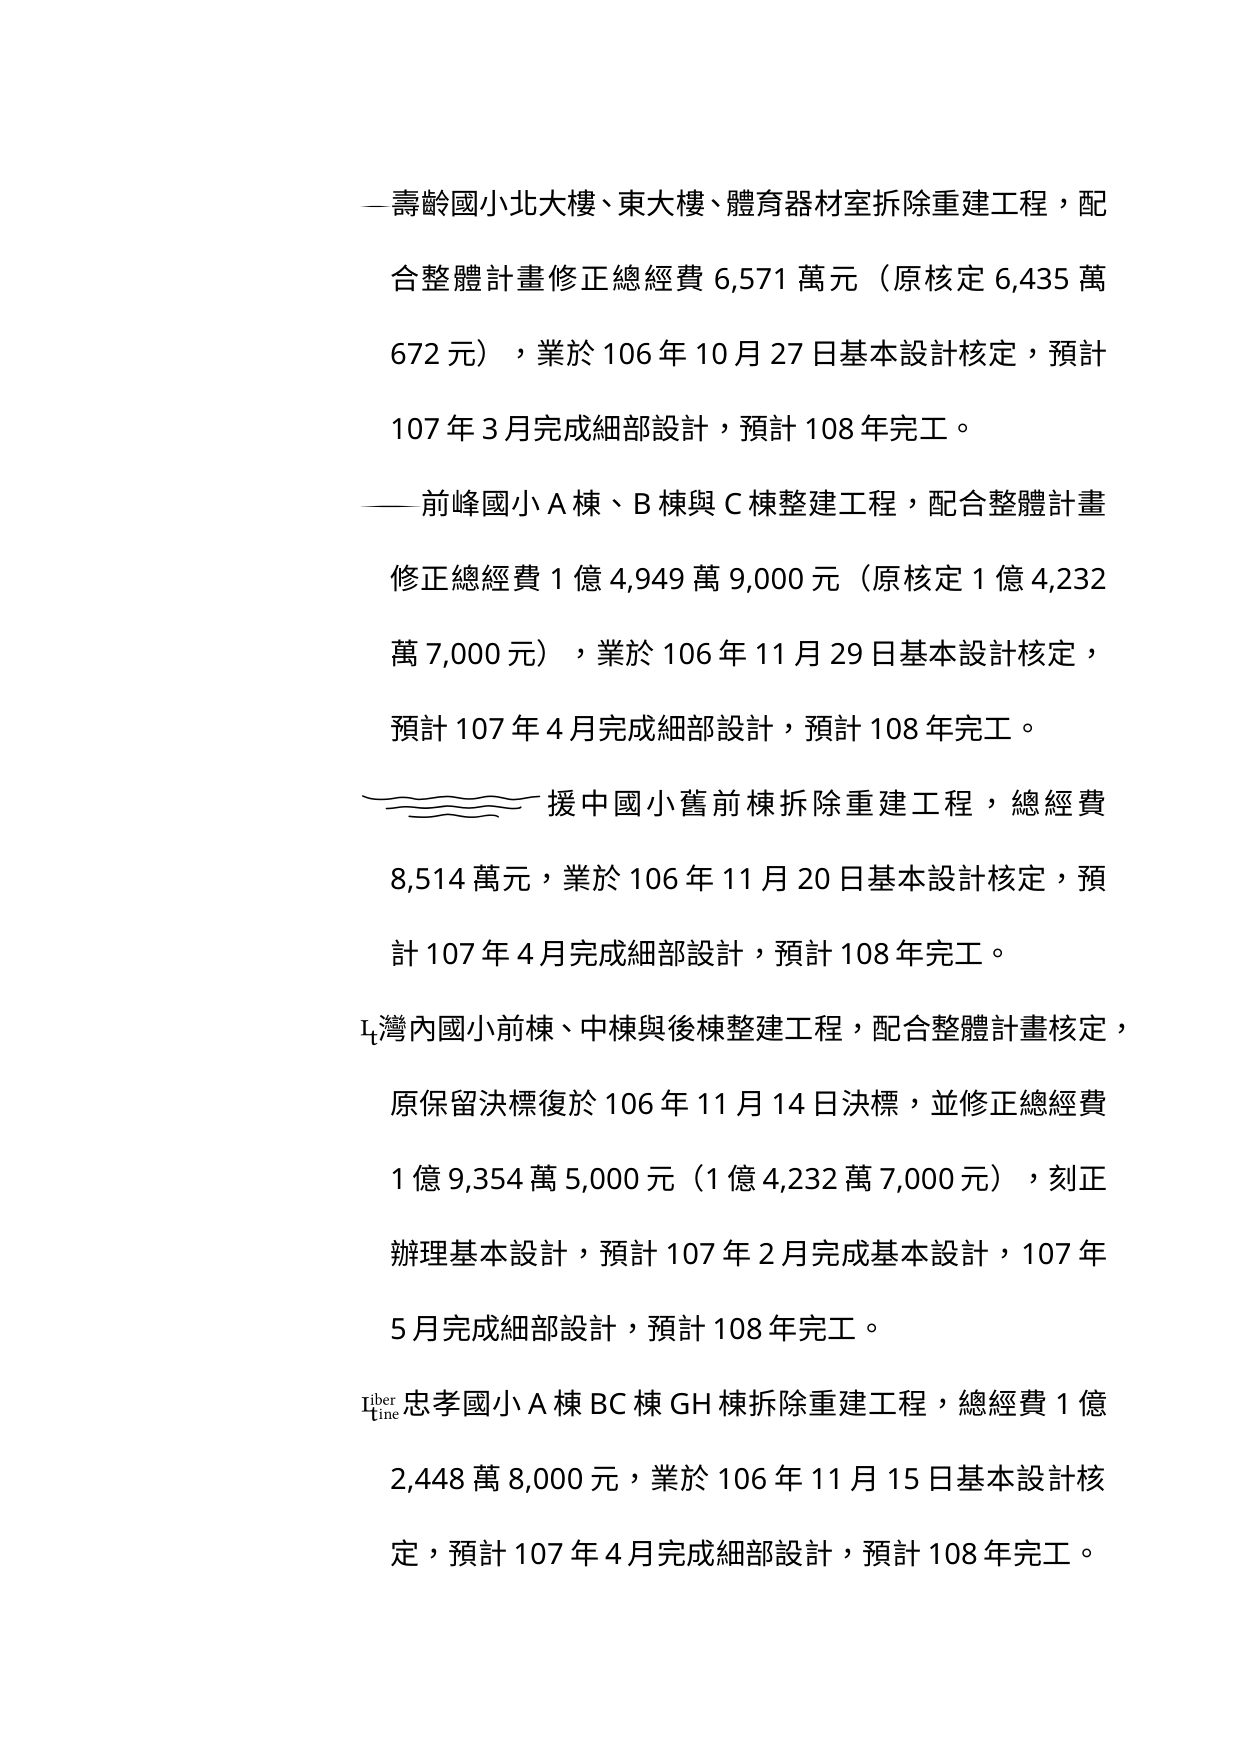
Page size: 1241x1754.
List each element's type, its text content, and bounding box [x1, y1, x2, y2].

text 前峰國小A棟、B棟與C棟整建工程，配合整體計畫修正總經費1億4,949萬9,000元（原核定1億4,232萬7,000元），業於106年11月29日基本設計核定，預計107年4月完成細部設計，預計108年完工。 [360, 464, 1107, 764]
text 忠孝國小A棟BC棟GH棟拆除重建工程，總經費1億2,448萬8,000元，業於106年11月15日基本設計核定，預計107年4月完成細部設計，預計108年完工。 [360, 1364, 1107, 1589]
text 壽齡國小北大樓、東大樓、體育器材室拆除重建工程，配合整體計畫修正總經費6,571萬元（原核定6,435萬672元），業於106年10月27日基本設計核定，預計107年3月完成細部設計，預計108年完工。 [360, 164, 1107, 464]
text 援中國小舊前棟拆除重建工程，總經費8,514萬元，業於106年11月20日基本設計核定，預計107年4月完成細部設計，預計108年完工。 [360, 764, 1107, 989]
text 灣內國小前棟、中棟與後棟整建工程，配合整體計畫核定，原保留決標復於106年11月14日決標，並修正總經費1億9,354萬5,000元（1億4,232萬7,000元），刻正辦理基本設計，預計107年2月完成基本設計，107年5月完成細部設計，預計108年完工。 [360, 989, 1107, 1364]
